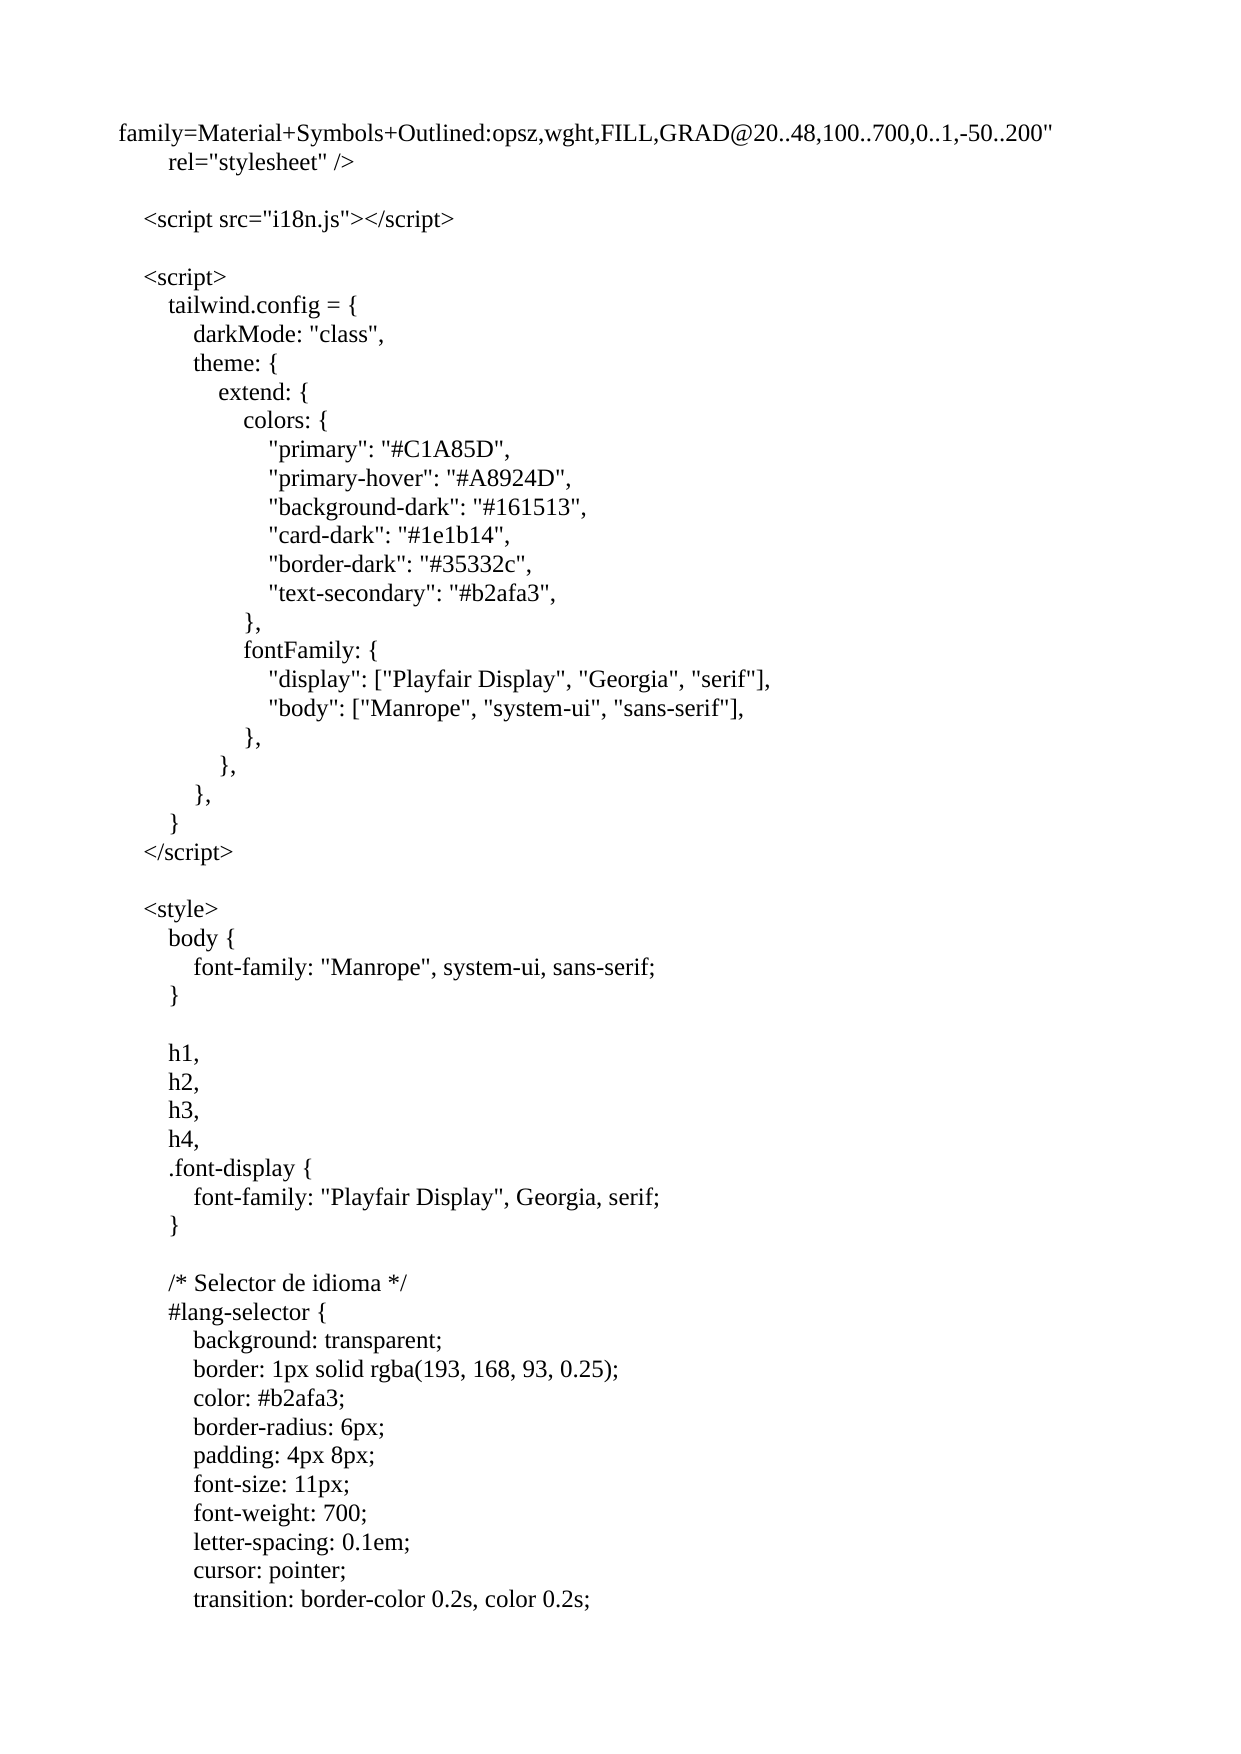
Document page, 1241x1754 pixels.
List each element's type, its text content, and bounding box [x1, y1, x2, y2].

table_cell family=Material+Symbols+Outlined:opsz,wght,FILL,GRAD@20..48,100..700,0..1,-50..200" rel="stylesheet" /> <script src="i18n.js"></script> <script> tailwind.config = { darkMode: "class", theme: { extend: { colors: { "primary": "#C1A85D", "primary-hover": "#A8924D", "background-dark": "#161513", "card-dark": "#1e1b14", "border-dark": "#35332c", "text-secondary": "#b2afa3", }, fontFamily: { "display": ["Playfair Display", "Georgia", "serif"], "body": ["Manrope", "system-ui", "sans-serif"], }, }, }, } </script> <style> body { font-family: "Manrope", system-ui, sans-serif; } h1, h2, h3, h4, .font-display { font-family: "Playfair Display", Georgia, serif; } /* Selector de idioma */ #lang-selector { background: transparent; border: 1px solid rgba(193, 168, 93, 0.25); color: #b2afa3; border-radius: 6px; padding: 4px 8px; font-size: 11px; font-weight: 700; letter-spacing: 0.1em; cursor: pointer; transition: border-color 0.2s, color 0.2s; [118, 118, 1122, 1613]
